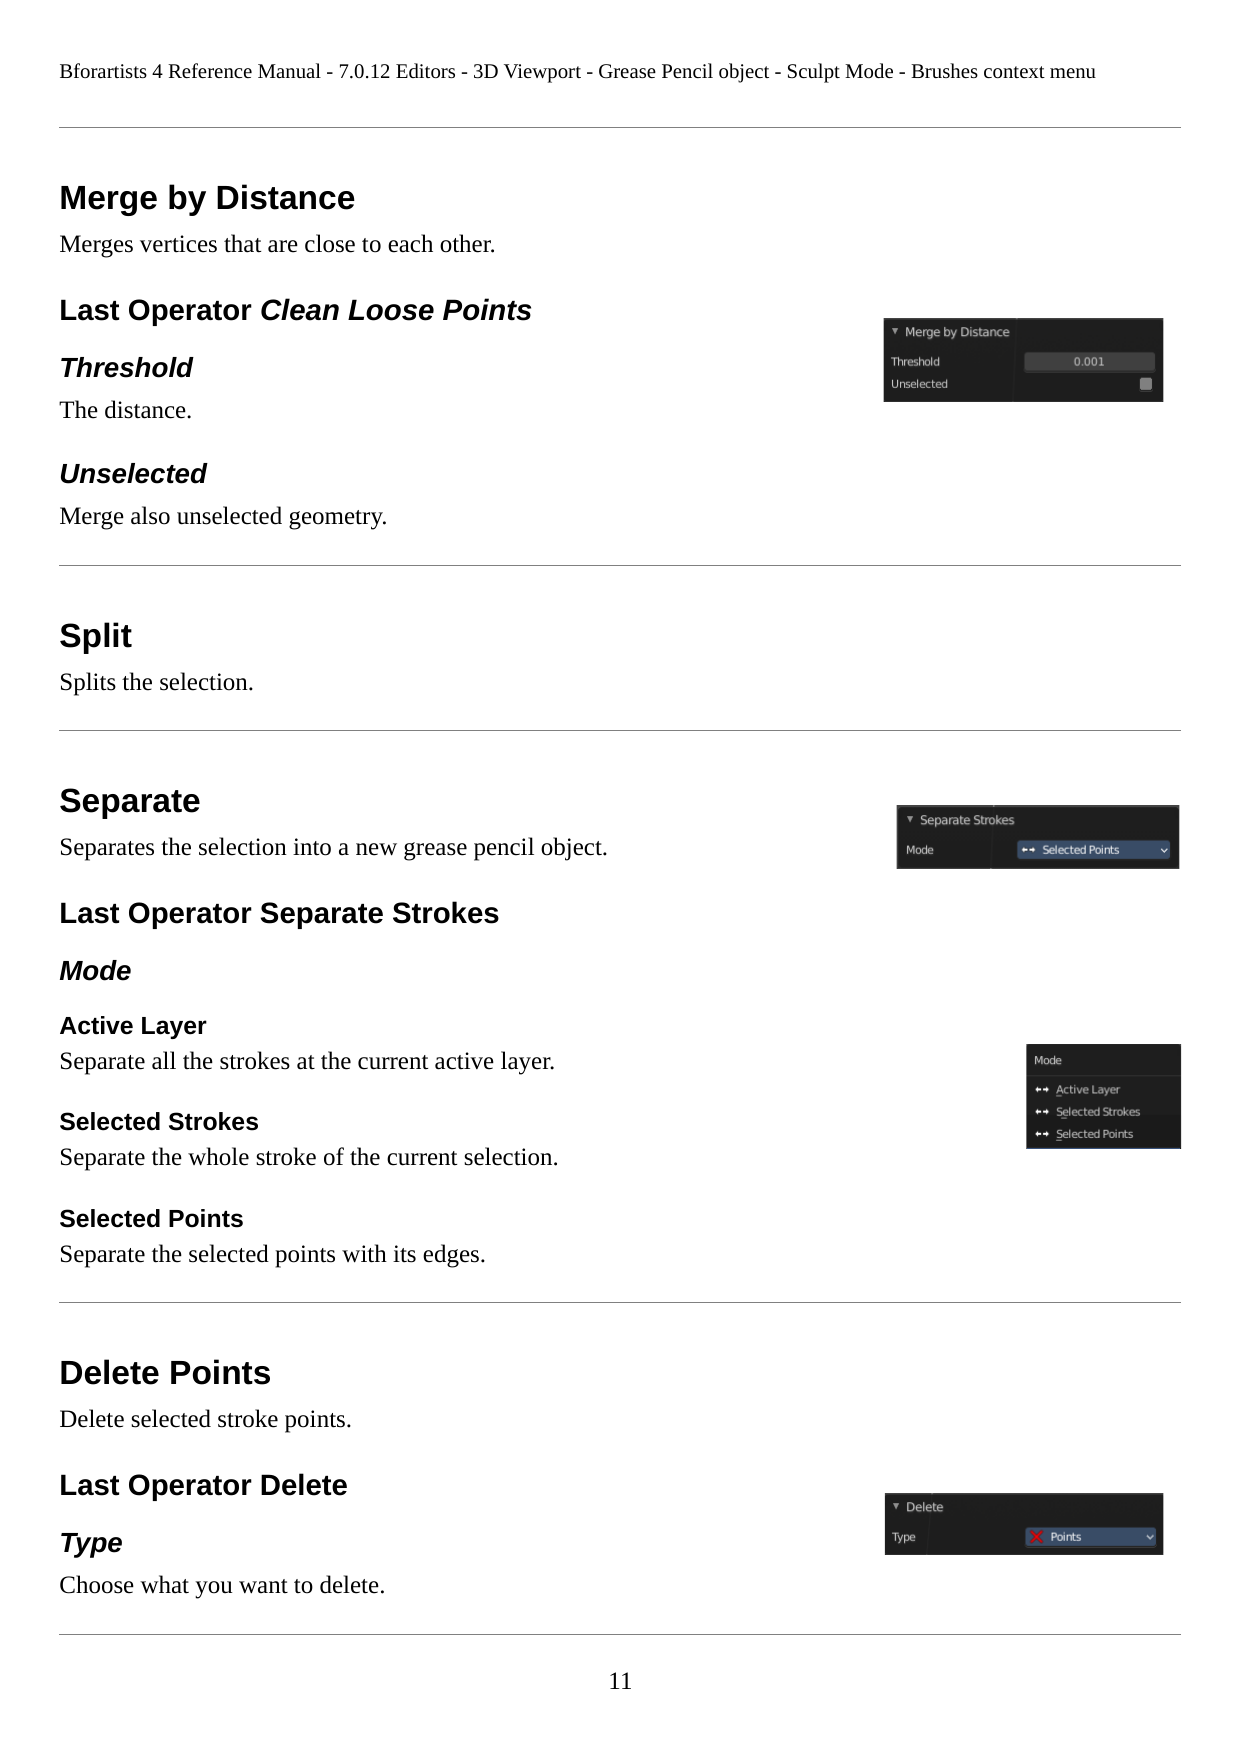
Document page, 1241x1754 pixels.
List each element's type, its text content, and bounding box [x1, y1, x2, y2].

subtitle Unselected [59, 457, 1181, 489]
subtitle [1164, 351, 1181, 383]
subtitle Last Operator Clean Loose Points [59, 292, 1181, 326]
subtitle Type [59, 1526, 1181, 1558]
text Separate all the strokes at the current active layer. [59, 1046, 1026, 1075]
text The distance. [59, 396, 1181, 424]
subtitle Last Operator Separate Strokes [59, 896, 1181, 929]
picture [896, 805, 1180, 869]
text Choose what you want to delete. [59, 1571, 1181, 1599]
text Splits the selection. [59, 667, 1181, 695]
subtitle Last Operator Delete [59, 1467, 1181, 1501]
text Delete selected stroke points. [59, 1404, 1181, 1433]
subtitle Merge by Distance [59, 178, 1181, 216]
subtitle Split [59, 616, 1181, 654]
subtitle Threshold [59, 351, 883, 383]
picture [883, 318, 1164, 402]
picture [1026, 1044, 1182, 1149]
text Separate the whole stroke of the current selection. [59, 1142, 1181, 1171]
subtitle Separate [59, 781, 1181, 819]
text Merge also unselected geometry. [59, 501, 1181, 530]
text Merges vertices that are close to each other. [59, 229, 1181, 257]
subtitle Selected Points [59, 1204, 1181, 1232]
text Separate the selected points with its edges. [59, 1239, 1181, 1267]
text Separates the selection into a new grease pencil object. [59, 832, 896, 861]
picture [884, 1493, 1164, 1555]
subtitle Selected Strokes [59, 1107, 1026, 1136]
subtitle Delete Points [59, 1353, 1181, 1391]
subtitle Mode [59, 954, 1181, 986]
subtitle Active Layer [59, 1011, 1181, 1040]
